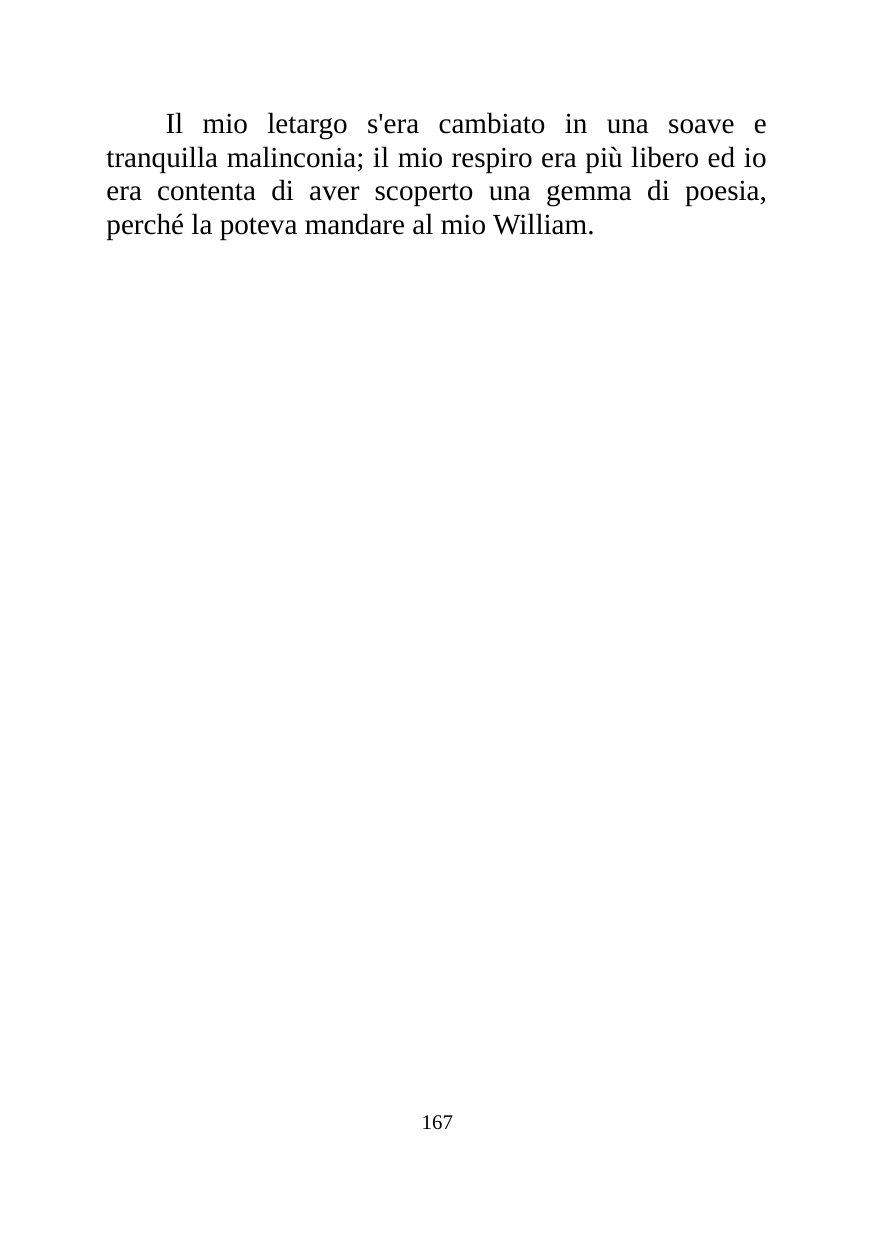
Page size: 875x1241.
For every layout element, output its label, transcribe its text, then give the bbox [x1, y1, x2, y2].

text Il mio letargo s'era cambiato in una soave e tranquilla malinconia; il mio respiro era più libero ed io era contenta di aver scoperto una gemma di poesia, perché la poteva mandare al mio William. [106, 106, 768, 240]
